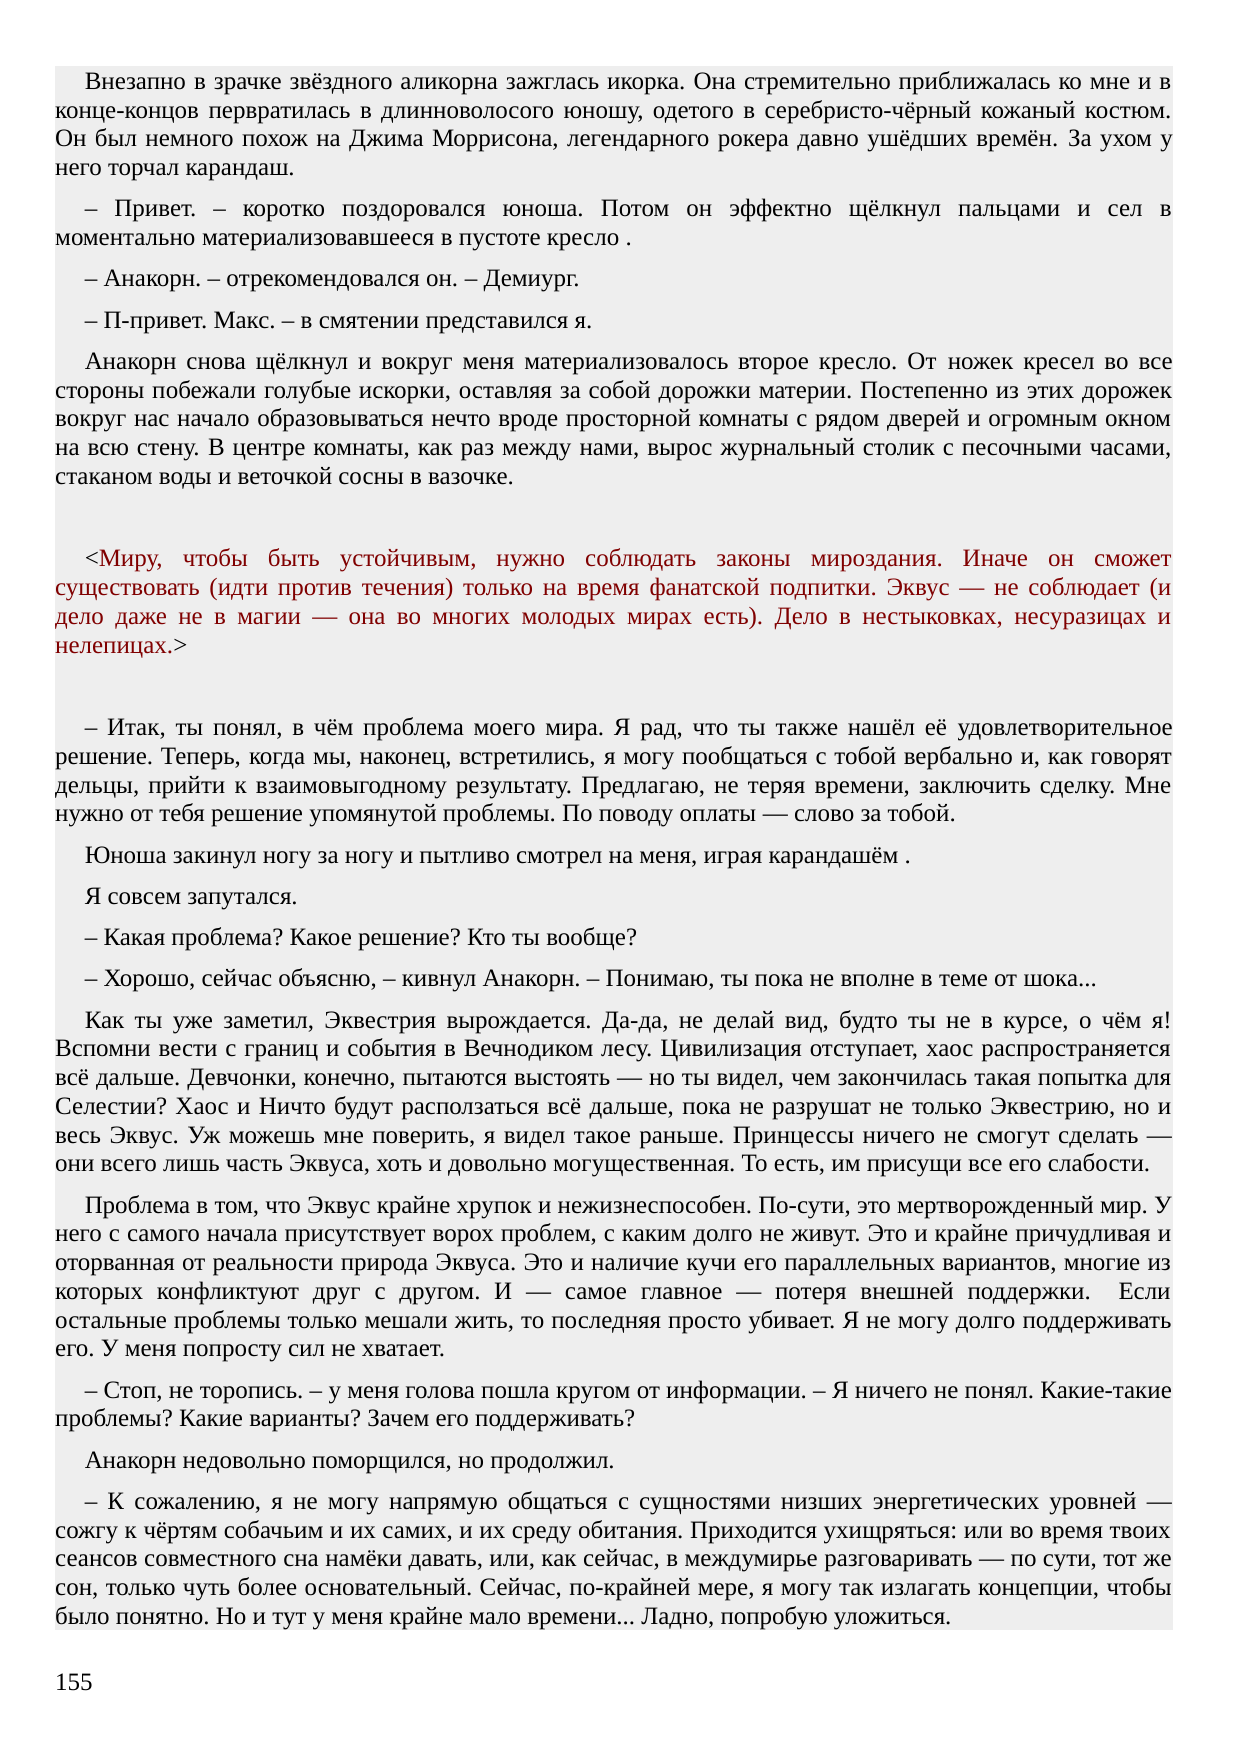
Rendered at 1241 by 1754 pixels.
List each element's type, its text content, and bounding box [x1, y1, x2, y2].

text Как ты уже заметил, Эквестрия вырождается. Да-да, не делай вид, будто ты не в курсе, о чём я! Вспомни вести с границ и события в Вечнодиком лесу. Цивилизация отступает, хаос распространяется всё дальше. Девчонки, конечно, пытаются выстоять — но ты видел, чем закончилась такая попытка для Селестии? Хаос и Ничто будут расползаться всё дальше, пока не разрушат не только Эквестрию, но и весь Эквус. Уж можешь мне поверить, я видел такое раньше. Принцессы ничего не смогут сделать — они всего лишь часть Эквуса, хоть и довольно могущественная. То есть, им присущи все его слабости. [55, 1005, 1173, 1177]
text Юноша закинул ногу за ногу и пытливо смотрел на меня, играя карандашём . [55, 840, 1173, 868]
text <Миру, чтобы быть устойчивым, нужно соблюдать законы мироздания. Иначе он сможет существовать (идти против течения) только на время фанатской подпитки. Эквус — не соблюдает (и дело даже не в магии — она во многих молодых мирах есть). Дело в нестыковках, несуразицах и нелепицах.> [55, 543, 1173, 658]
text – Какая проблема? Какое решение? Кто ты вообще? [55, 922, 1173, 951]
text – Итак, ты понял, в чём проблема моего мира. Я рад, что ты также нашёл её удовлетворительное решение. Теперь, когда мы, наконец, встретились, я могу пообщаться с тобой вербально и, как говорят дельцы, прийти к взаимовыгодному результату. Предлагаю, не теряя времени, заключить сделку. Мне нужно от тебя решение упомянутой проблемы. По поводу оплаты — слово за тобой. [55, 712, 1173, 827]
text Я совсем запутался. [55, 881, 1173, 910]
text Проблема в том, что Эквус крайне хрупок и нежизнеспособен. По-сути, это мертворожденный мир. У него с самого начала присутствует ворох проблем, с каким долго не живут. Это и крайне причудливая и оторванная от реальности природа Эквуса. Это и наличие кучи его параллельных вариантов, многие из которых конфликтуют друг с другом. И — самое главное — потеря внешней поддержки. Если остальные проблемы только мешали жить, то последняя просто убивает. Я не могу долго поддерживать его. У меня попросту сил не хватает. [55, 1190, 1173, 1362]
text – Привет. – коротко поздоровался юноша. Потом он эффектно щёлкнул пальцами и сел в моментально материализовавшееся в пустоте кресло . [55, 193, 1173, 251]
text – Хорошо, сейчас объясню, – кивнул Анакорн. – Понимаю, ты пока не вполне в теме от шока... [55, 963, 1173, 992]
text – К сожалению, я не могу напрямую общаться с сущностями низших энергетических уровней — сожгу к чёртям собачьим и их самих, и их среду обитания. Приходится ухищряться: или во время твоих сеансов совместного сна намёки давать, или, как сейчас, в междумирье разговаривать — по сути, тот же сон, только чуть более основательный. Сейчас, по-крайней мере, я могу так излагать концепции, чтобы было понятно. Но и тут у меня крайне мало времени... Ладно, попробую уложиться. [55, 1486, 1173, 1630]
text Анакорн снова щёлкнул и вокруг меня материализовалось второе кресло. От ножек кресел во все стороны побежали голубые искорки, оставляя за собой дорожки материи. Постепенно из этих дорожек вокруг нас начало образовываться нечто вроде просторной комнаты с рядом дверей и огромным окном на всю стену. В центре комнаты, как раз между нами, вырос журнальный столик с песочными часами, стаканом воды и веточкой сосны в вазочке. [55, 346, 1173, 490]
text – П-привет. Макс. – в смятении представился я. [55, 305, 1173, 333]
text – Анакорн. – отрекомендовался он. – Демиург. [55, 263, 1173, 292]
text Анакорн недовольно поморщился, но продолжил. [55, 1445, 1173, 1473]
text Внезапно в зрачке звёздного аликорна зажглась икорка. Она стремительно приближалась ко мне и в конце-концов первратилась в длинноволосого юношу, одетого в серебристо-чёрный кожаный костюм. Он был немного похож на Джима Моррисона, легендарного рокера давно ушёдших времён. За ухом у него торчал карандаш. [55, 66, 1173, 181]
text – Стоп, не торопись. – у меня голова пошла кругом от информации. – Я ничего не понял. Какие-такие проблемы? Какие варианты? Зачем его поддерживать? [55, 1375, 1173, 1432]
